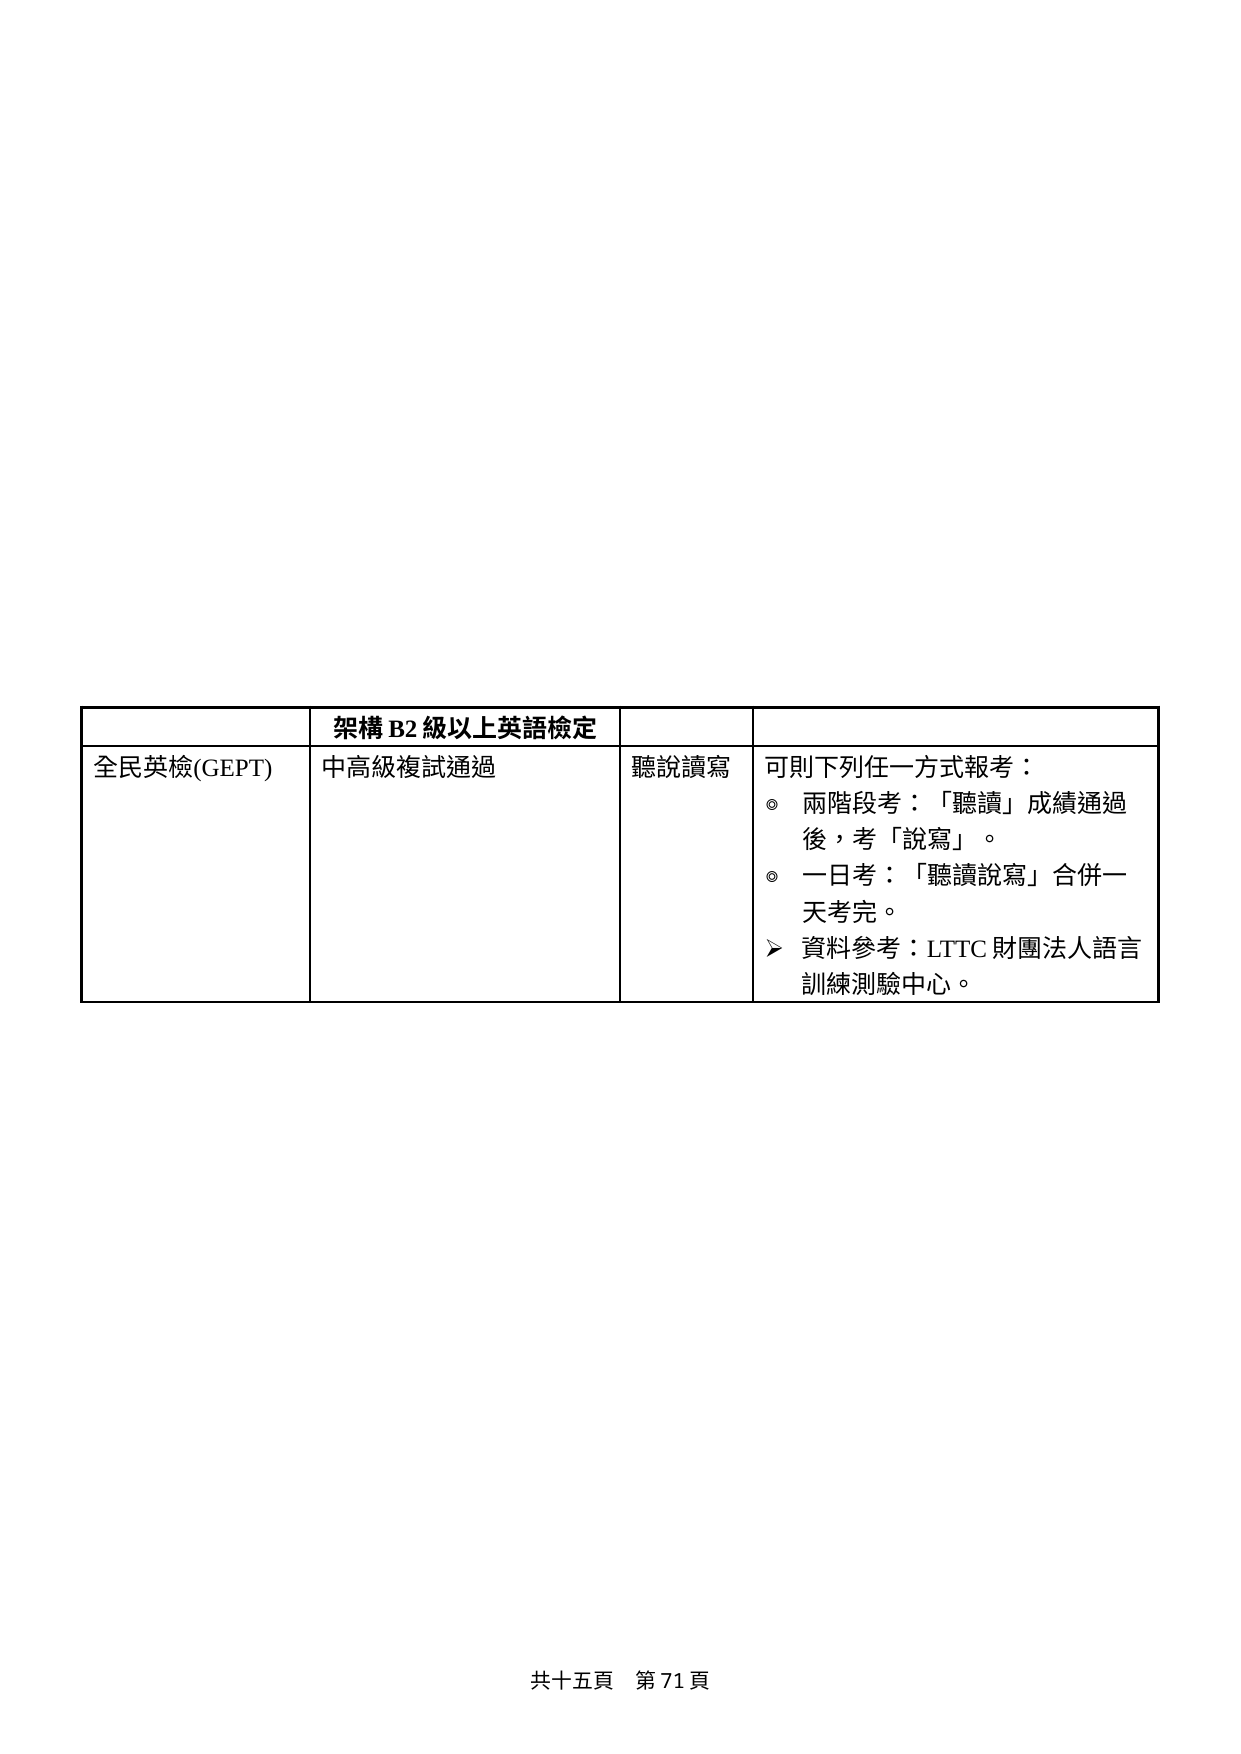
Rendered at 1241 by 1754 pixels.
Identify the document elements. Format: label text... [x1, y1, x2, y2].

table_cell 可則下列任一方式報考： 兩階段考：「聽讀」成績通過後，考「說寫」。 一日考：「聽讀說寫」合併一天考完。 資料參考：LTTC財團法人語言訓練測驗中心。 [754, 747, 1157, 1001]
table_cell 聽說讀寫 [621, 747, 752, 1001]
table_cell 中高級複試通過 [311, 747, 619, 1001]
table_header [83, 709, 309, 745]
table_header 架構B2級以上英語檢定 [311, 709, 619, 745]
table_header [621, 709, 752, 745]
table_cell 全民英檢(GEPT) [83, 747, 309, 1001]
table_header [754, 709, 1157, 745]
